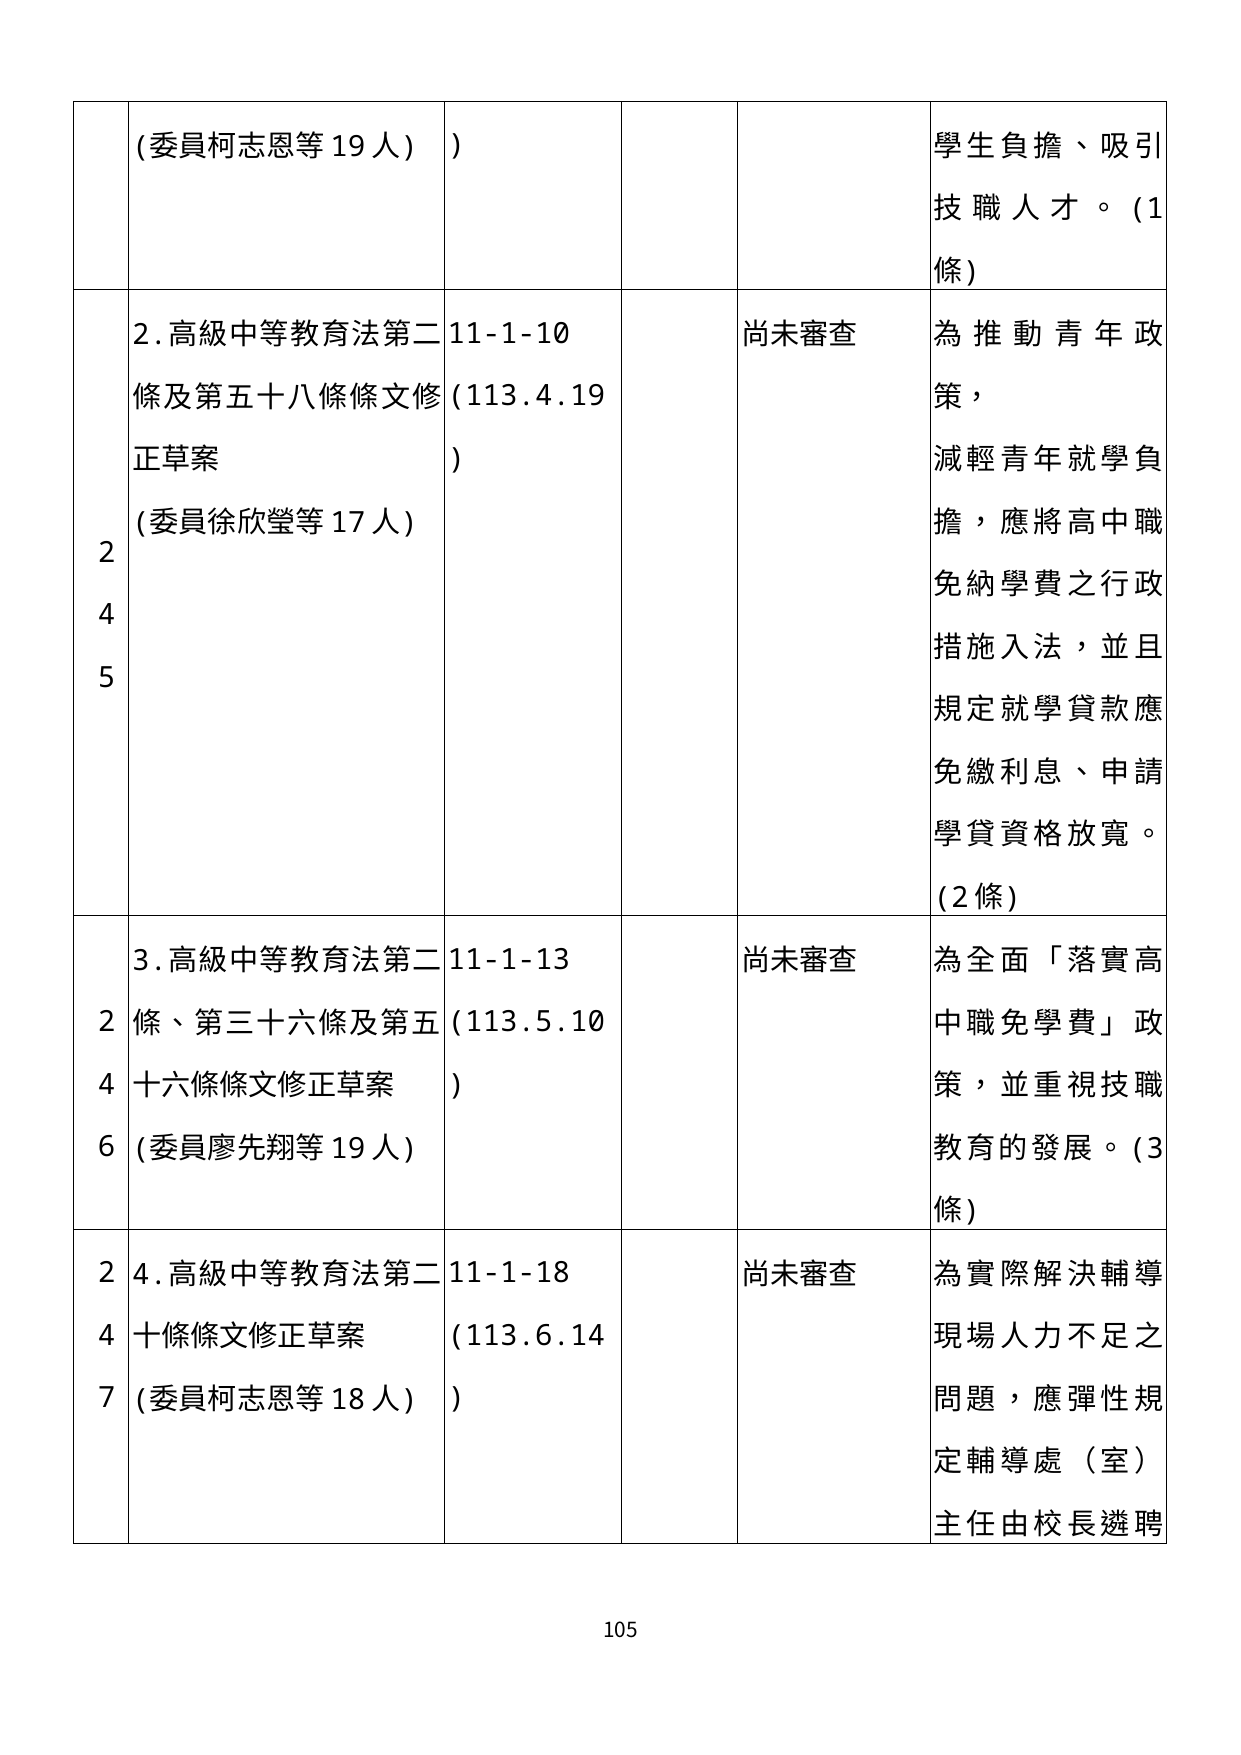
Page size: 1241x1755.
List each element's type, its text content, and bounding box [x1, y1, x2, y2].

table_cell 尚未審查 [738, 916, 930, 1229]
table_cell 為實際解決輔導現場人力不足之問題，應彈性規定輔導處（室）主任由校長遴聘 [931, 1230, 1166, 1542]
table_cell [622, 290, 737, 915]
table_cell [74, 1230, 128, 1542]
table_cell [74, 290, 128, 915]
table_cell [622, 102, 737, 289]
table_cell (委員柯志恩等19人) [129, 102, 444, 289]
table_cell 11-1-10 (113.4.19) [445, 290, 621, 915]
table_cell 學生負擔、吸引技職人才。(1條) [931, 102, 1166, 289]
table_cell [74, 916, 128, 1229]
table_cell 11-1-13 (113.5.10) [445, 916, 621, 1229]
table_cell [738, 102, 930, 289]
table_cell 為全面「落實高中職免學費」政策，並重視技職教育的發展。(3條) [931, 916, 1166, 1229]
table_cell [74, 102, 128, 289]
table_cell 3.高級中等教育法第二條、第三十六條及第五十六條條文修正草案 (委員廖先翔等19人) [129, 916, 444, 1229]
table_cell 尚未審查 [738, 290, 930, 915]
table_cell 尚未審查 [738, 1230, 930, 1542]
table_cell ) [445, 102, 621, 289]
table_cell [622, 1230, 737, 1542]
table_cell 為推動青年政策， 減輕青年就學負擔，應將高中職免納學費之行政措施入法，並且規定就學貸款應免繳利息、申請學貸資格放寬。(2條) [931, 290, 1166, 915]
table_cell 11-1-18 (113.6.14) [445, 1230, 621, 1542]
table_cell 2.高級中等教育法第二條及第五十八條條文修正草案 (委員徐欣瑩等17人) [129, 290, 444, 915]
table_cell [622, 916, 737, 1229]
table_cell 4.高級中等教育法第二十條條文修正草案 (委員柯志恩等18人) [129, 1230, 444, 1542]
